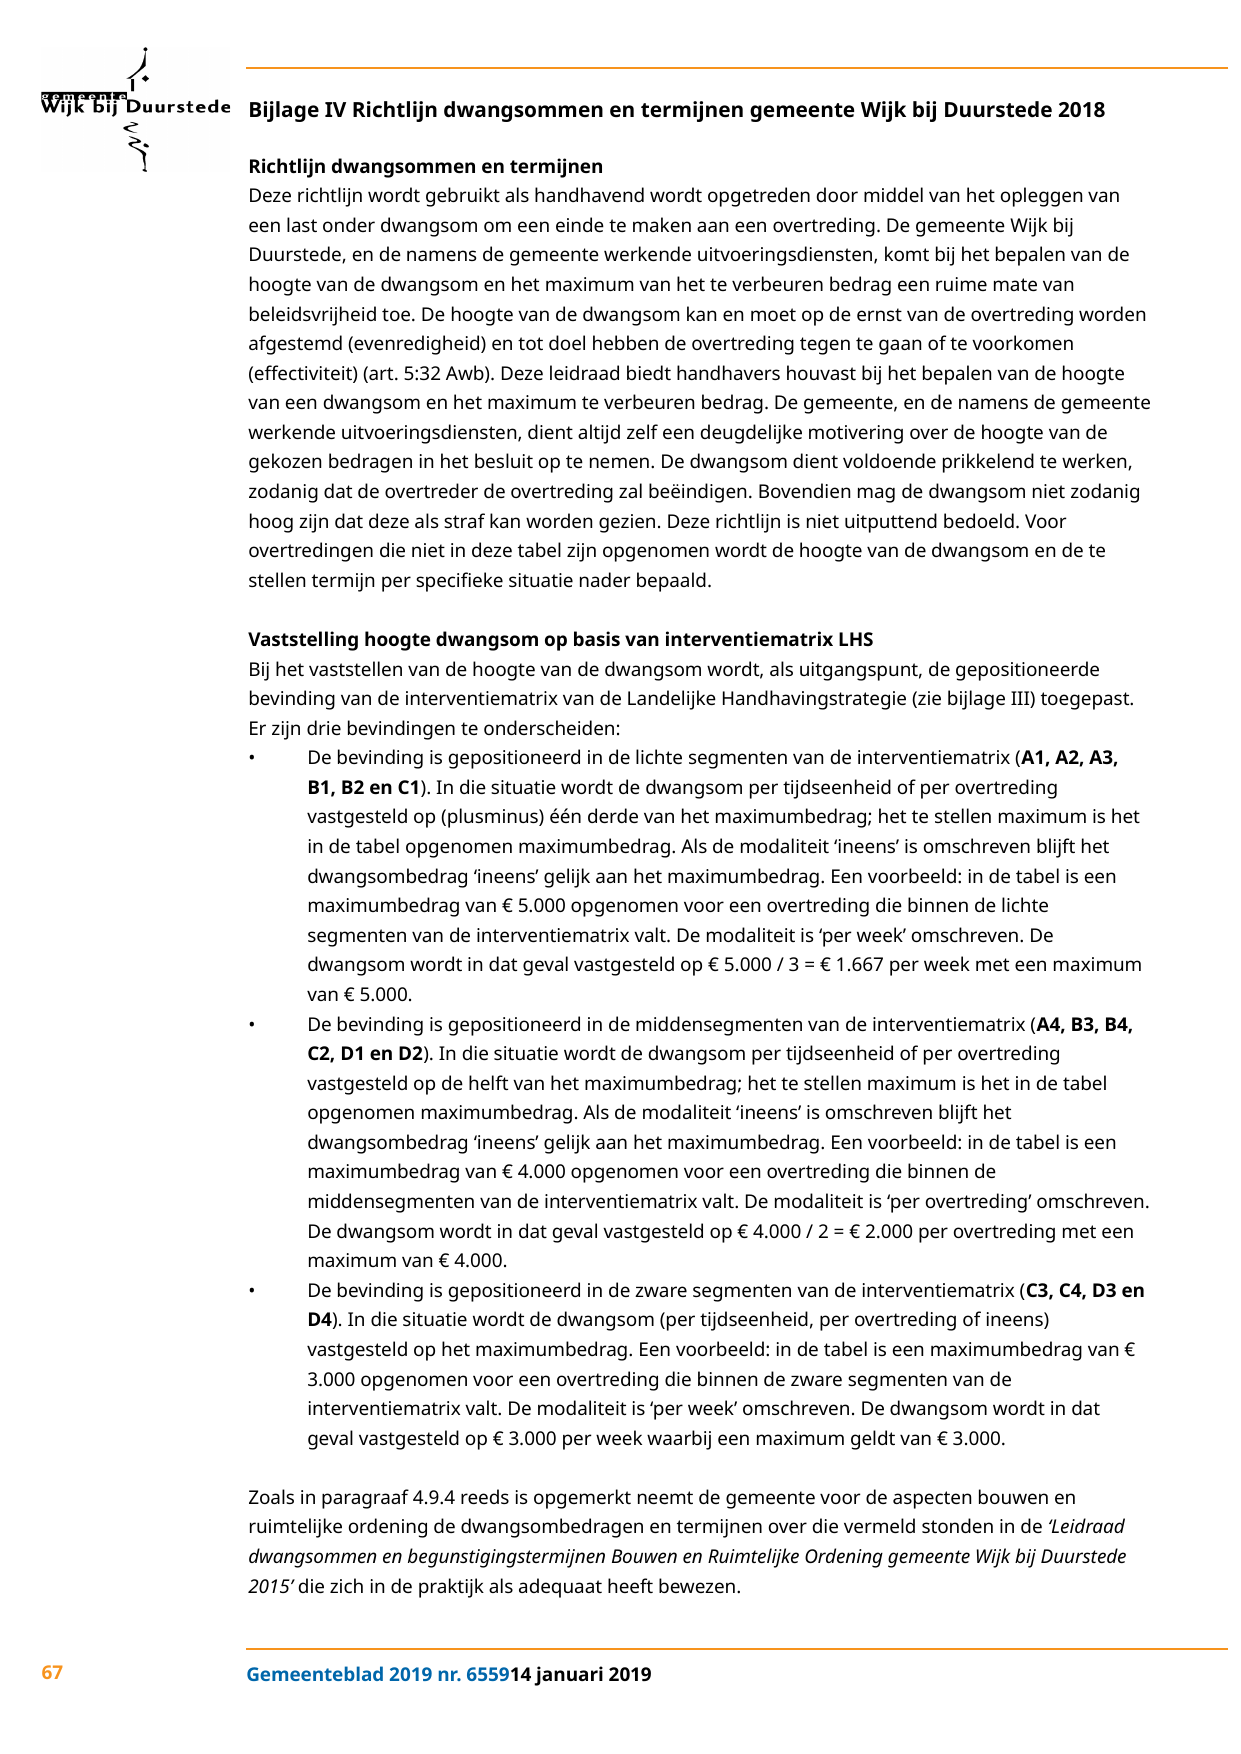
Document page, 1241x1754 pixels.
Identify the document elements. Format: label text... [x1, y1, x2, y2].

list De bevinding is gepositioneerd in de lichte segmenten van de interventiematrix (A1, A2, A3, B1, B2 en C1). In die situatie wordt de dwangsom per tijdseenheid of per overtreding vastgesteld op (plusminus) één derde van het maximumbedrag; het te stellen maximum is het in de tabel opgenomen maximumbedrag. Als de modaliteit ‘ineens’ is omschreven blijft het dwangsombedrag ‘ineens’ gelijk aan het maximumbedrag. Een voorbeeld: in de tabel is een maximumbedrag van € 5.000 opgenomen voor een overtreding die binnen de lichte segmenten van de interventiematrix valt. De modaliteit is ‘per week’ omschreven. De dwangsom wordt in dat geval vastgesteld op € 5.000 / 3 = € 1.667 per week met een maximum van € 5.000. [248, 744, 1152, 1007]
list De bevinding is gepositioneerd in de middensegmenten van de interventiematrix (A4, B3, B4, C2, D1 en D2). In die situatie wordt de dwangsom per tijdseenheid of per overtreding vastgesteld op de helft van het maximumbedrag; het te stellen maximum is het in de tabel opgenomen maximumbedrag. Als de modaliteit ‘ineens’ is omschreven blijft het dwangsombedrag ‘ineens’ gelijk aan het maximumbedrag. Een voorbeeld: in de tabel is een maximumbedrag van € 4.000 opgenomen voor een overtreding die binnen de middensegmenten van de interventiematrix valt. De modaliteit is ‘per overtreding’ omschreven. De dwangsom wordt in dat geval vastgesteld op € 4.000 / 2 = € 2.000 per overtreding met een maximum van € 4.000. [248, 1011, 1152, 1273]
text Bijlage IV Richtlijn dwangsommen en termijnen gemeente Wijk bij Duurstede 2018 [248, 95, 1152, 123]
text Zoals in paragraaf 4.9.4 reeds is opgemerkt neemt de gemeente voor de aspecten bouwen en ruimtelijke ordening de dwangsombedragen en termijnen over die vermeld stonden in de ‘Leidraad dwangsommen en begunstigingstermijnen Bouwen en Ruimtelijke Ordening gemeente Wijk bij Duurstede 2015’ die zich in de praktijk als adequaat heeft bewezen. [248, 1484, 1152, 1599]
text Deze richtlijn wordt gebruikt als handhavend wordt opgetreden door middel van het opleggen van een last onder dwangsom om een einde te maken aan een overtreding. De gemeente Wijk bij Duurstede, en de namens de gemeente werkende uitvoeringsdiensten, komt bij het bepalen van de hoogte van de dwangsom en het maximum van het te verbeuren bedrag een ruime mate van beleidsvrijheid toe. De hoogte van de dwangsom kan en moet op de ernst van de overtreding worden afgestemd (evenredigheid) en tot doel hebben de overtreding tegen te gaan of te voorkomen (effectiviteit) (art. 5:32 Awb). Deze leidraad biedt handhavers houvast bij het bepalen van de hoogte van een dwangsom en het maximum te verbeuren bedrag. De gemeente, en de namens de gemeente werkende uitvoeringsdiensten, dient altijd zelf een deugdelijke motivering over de hoogte van de gekozen bedragen in het besluit op te nemen. De dwangsom dient voldoende prikkelend te werken, zodanig dat de overtreder de overtreding zal beëindigen. Bovendien mag de dwangsom niet zodanig hoog zijn dat deze als straf kan worden gezien. Deze richtlijn is niet uitputtend bedoeld. Voor overtredingen die niet in deze tabel zijn opgenomen wordt de hoogte van de dwangsom en de te stellen termijn per specifieke situatie nader bepaald. [248, 182, 1152, 593]
text Richtlijn dwangsommen en termijnen [248, 153, 1152, 179]
text Bij het vaststellen van de hoogte van de dwangsom wordt, als uitgangspunt, de gepositioneerde bevinding van de interventiematrix van de Landelijke Handhavingstrategie (zie bijlage III) toegepast. Er zijn drie bevindingen te onderscheiden: [248, 656, 1152, 741]
picture [41, 47, 231, 172]
list De bevinding is gepositioneerd in de zware segmenten van de interventiematrix (C3, C4, D3 en D4). In die situatie wordt de dwangsom (per tijdseenheid, per overtreding of ineens) vastgesteld op het maximumbedrag. Een voorbeeld: in de tabel is een maximumbedrag van € 3.000 opgenomen voor een overtreding die binnen de zware segmenten van de interventiematrix valt. De modaliteit is ‘per week’ omschreven. De dwangsom wordt in dat geval vastgesteld op € 3.000 per week waarbij een maximum geldt van € 3.000. [248, 1277, 1152, 1451]
text Vaststelling hoogte dwangsom op basis van interventiematrix LHS [248, 626, 1152, 652]
